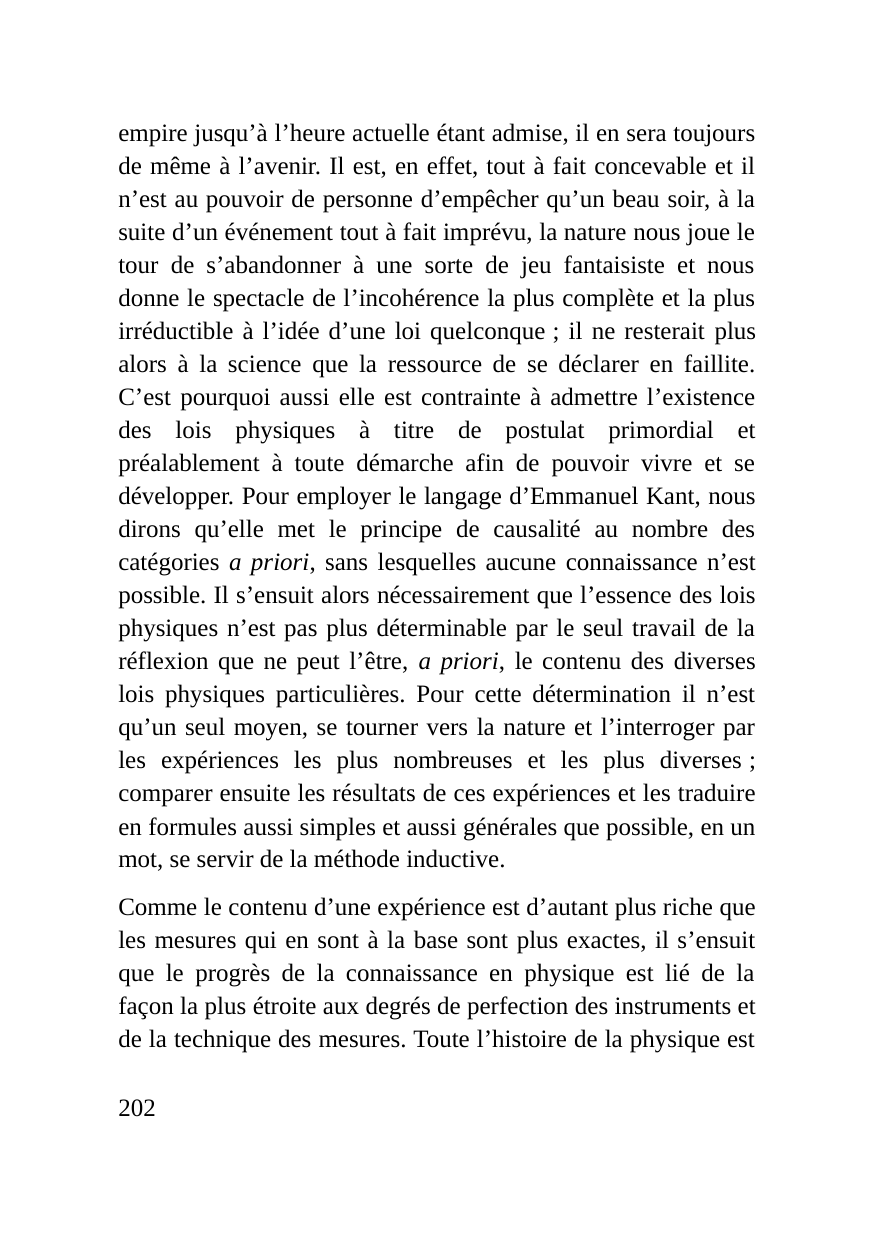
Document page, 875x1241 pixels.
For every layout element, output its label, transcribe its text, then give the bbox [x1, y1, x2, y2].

text Comme le contenu d’une expérience est d’autant plus riche que les mesures qui en sont à la base sont plus exactes, il s’ensuit que le progrès de la connaissance en physique est lié de la façon la plus étroite aux degrés de perfection des instruments et de la technique des mesures. Toute l’histoire de la physique est [118, 892, 756, 1053]
text empire jusqu’à l’heure actuelle étant admise, il en sera toujours de même à l’avenir. Il est, en effet, tout à fait concevable et il n’est au pouvoir de personne d’empêcher qu’un beau soir, à la suite d’un événement tout à fait imprévu, la nature nous joue le tour de s’abandonner à une sorte de jeu fantaisiste et nous donne le spectacle de l’incohérence la plus complète et la plus irréductible à l’idée d’une loi quelconque ; il ne resterait plus alors à la science que la ressource de se déclarer en faillite. C’est pourquoi aussi elle est contrainte à admettre l’existence des lois physiques à titre de postulat primordial et préalablement à toute démarche afin de pouvoir vivre et se développer. Pour employer le langage d’Emmanuel Kant, nous dirons qu’elle met le principe de causalité au nombre des catégories a priori, sans lesquelles aucune connaissance n’est possible. Il s’ensuit alors nécessairement que l’essence des lois physiques n’est pas plus déterminable par le seul travail de la réflexion que ne peut l’être, a priori, le contenu des diverses lois physiques particulières. Pour cette détermination il n’est qu’un seul moyen, se tourner vers la nature et l’interroger par les expériences les plus nombreuses et les plus diverses ; comparer ensuite les résultats de ces expériences et les traduire en formules aussi simples et aussi générales que possible, en un mot, se servir de la méthode inductive. [118, 118, 756, 873]
